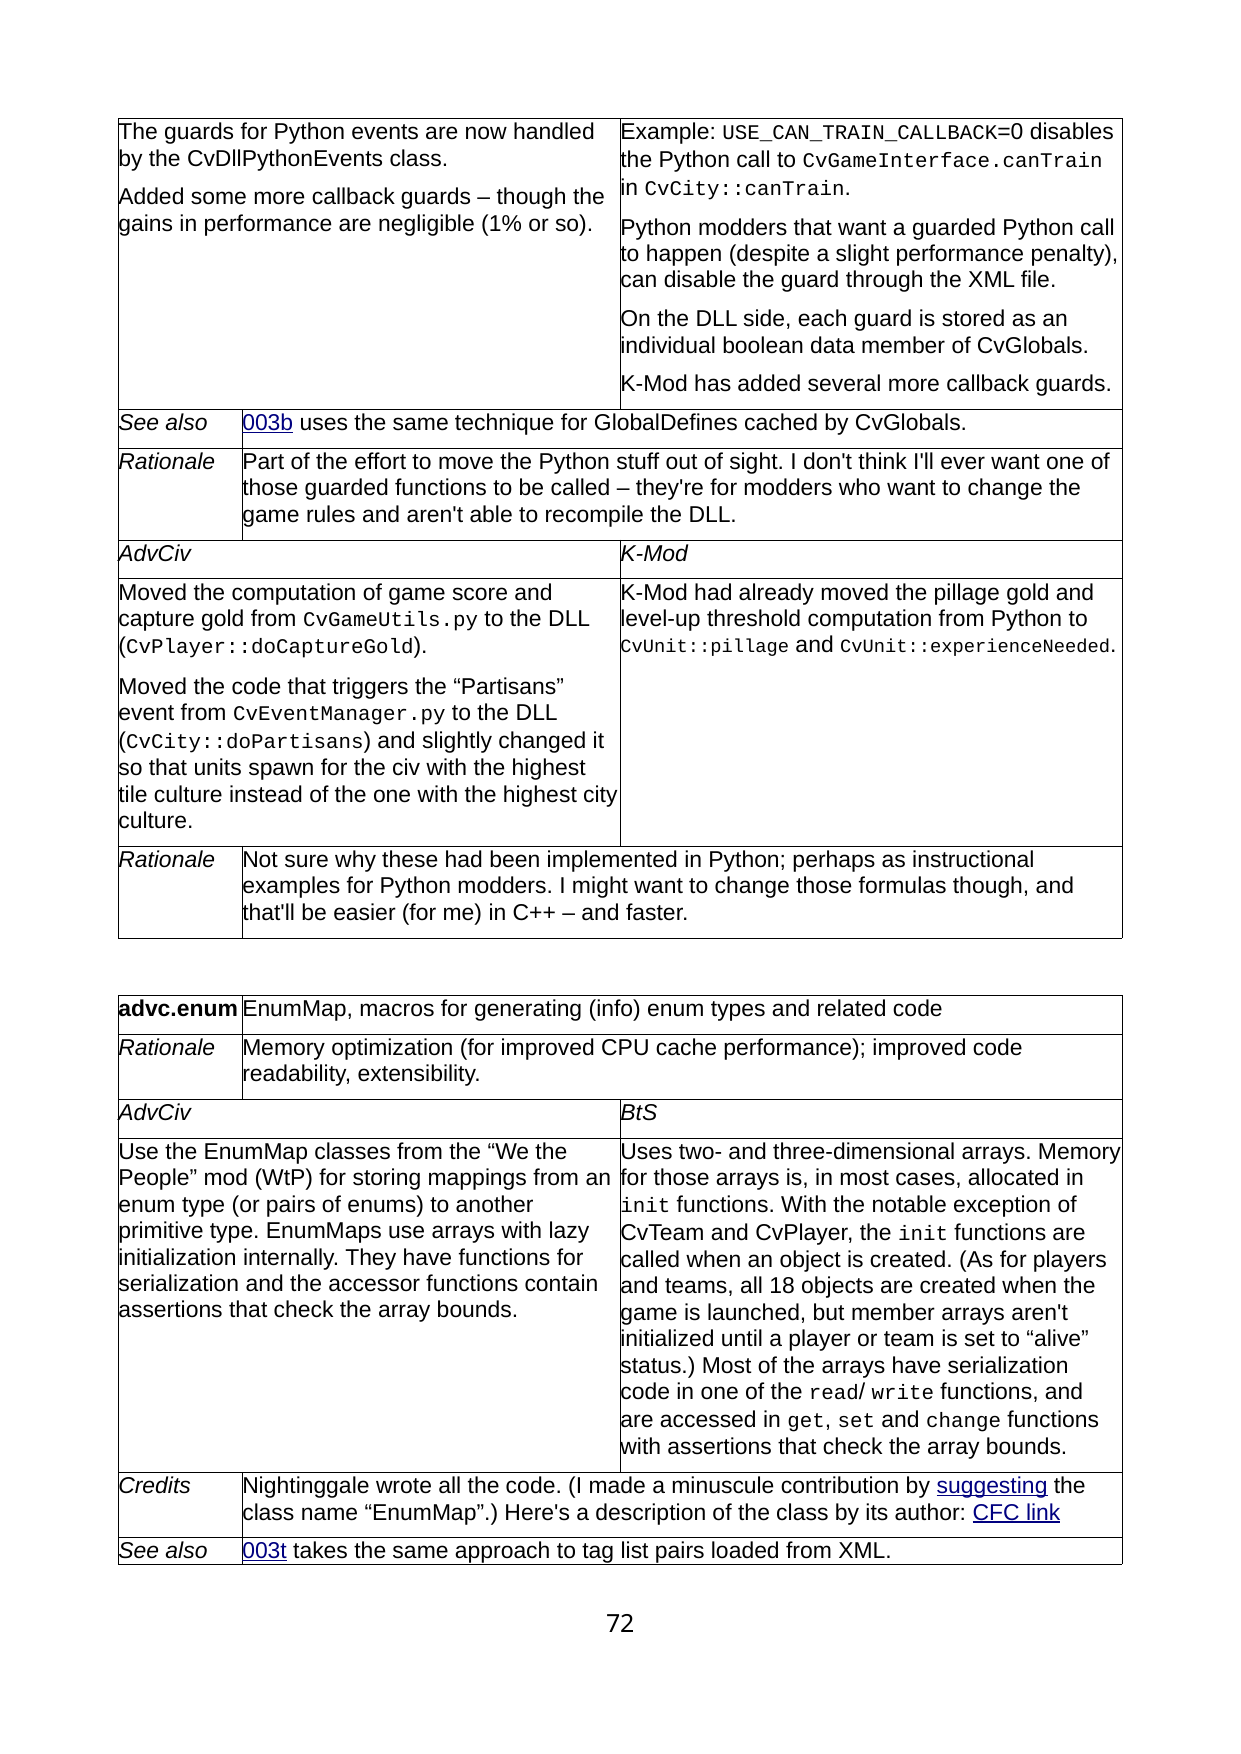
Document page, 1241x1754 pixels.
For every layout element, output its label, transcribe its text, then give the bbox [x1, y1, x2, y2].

table_cell AdvCiv [119, 1100, 620, 1138]
table_cell See also [119, 1538, 242, 1564]
table_cell Rationale [119, 449, 242, 539]
table_cell Credits [119, 1473, 242, 1537]
table_cell Memory optimization (for improved CPU cache performance); improved code readability, extensibility. [243, 1035, 1122, 1099]
table_cell Uses two- and three-dimensional arrays. Memory for those arrays is, in most cases, allocated in init functions. With the notable exception of CvTeam and CvPlayer, the init functions are called when an object is created. (As for players and teams, all 18 objects are created when the game is launched, but member arrays aren't initialized until a player or team is set to “alive” status.) Most of the arrays have serialization code in one of the read/ write functions, and are accessed in get, set and change functions with assertions that check the array bounds. [621, 1139, 1122, 1472]
table_cell Nightinggale wrote all the code. (I made a minuscule contribution by suggesting the class name “EnumMap”.) Here's a description of the class by its author: CFC link [243, 1473, 1122, 1537]
table_cell Use the EnumMap classes from the “We the People” mod (WtP) for storing mappings from an enum type (or pairs of enums) to another primitive type. EnumMaps use arrays with lazy initialization internally. They have functions for serialization and the accessor functions contain assertions that check the array bounds. [119, 1139, 620, 1472]
table_cell AdvCiv [119, 541, 620, 578]
table_cell Example: USE_CAN_TRAIN_CALLBACK=0 disables the Python call to CvGameInterface.canTrain in CvCity::canTrain. Python modders that want a guarded Python call to happen (despite a slight performance penalty), can disable the guard through the XML file. On the DLL side, each guard is stored as an individual boolean data member of CvGlobals. K-Mod has added several more callback guards. [621, 119, 1122, 409]
table_cell 003t takes the same approach to tag list pairs loaded from XML. [243, 1538, 1122, 1564]
table_cell 003b uses the same technique for GlobalDefines cached by CvGlobals. [243, 410, 1122, 448]
table_cell K-Mod [621, 541, 1122, 578]
table_cell K-Mod had already moved the pillage gold and level-up threshold computation from Python to CvUnit::pillage and CvUnit::experienceNeeded. [621, 579, 1122, 846]
table_cell Rationale [119, 1035, 242, 1099]
table_header advc.enum [119, 996, 242, 1034]
table_cell Moved the computation of game score and capture gold from CvGameUtils.py to the DLL (CvPlayer::doCaptureGold). Moved the code that triggers the “Partisans” event from CvEventManager.py to the DLL (CvCity::doPartisans) and slightly changed it so that units spawn for the civ with the highest tile culture instead of the one with the highest city culture. [119, 579, 620, 846]
table_cell Part of the effort to move the Python stuff out of sight. I don't think I'll ever want one of those guarded functions to be called – they're for modders who want to change the game rules and aren't able to recompile the DLL. [243, 449, 1122, 539]
table_cell Not sure why these had been implemented in Python; perhaps as instructional examples for Python modders. I might want to change those formulas though, and that'll be easier (for me) in C++ – and faster. [243, 847, 1122, 937]
table_header EnumMap, macros for generating (info) enum types and related code [243, 996, 1122, 1034]
table_cell Rationale [119, 847, 242, 937]
table_cell The guards for Python events are now handled by the CvDllPythonEvents class. Added some more callback guards – though the gains in performance are negligible (1% or so). [119, 119, 620, 409]
table_cell BtS [621, 1100, 1122, 1138]
table_cell See also [119, 410, 242, 448]
